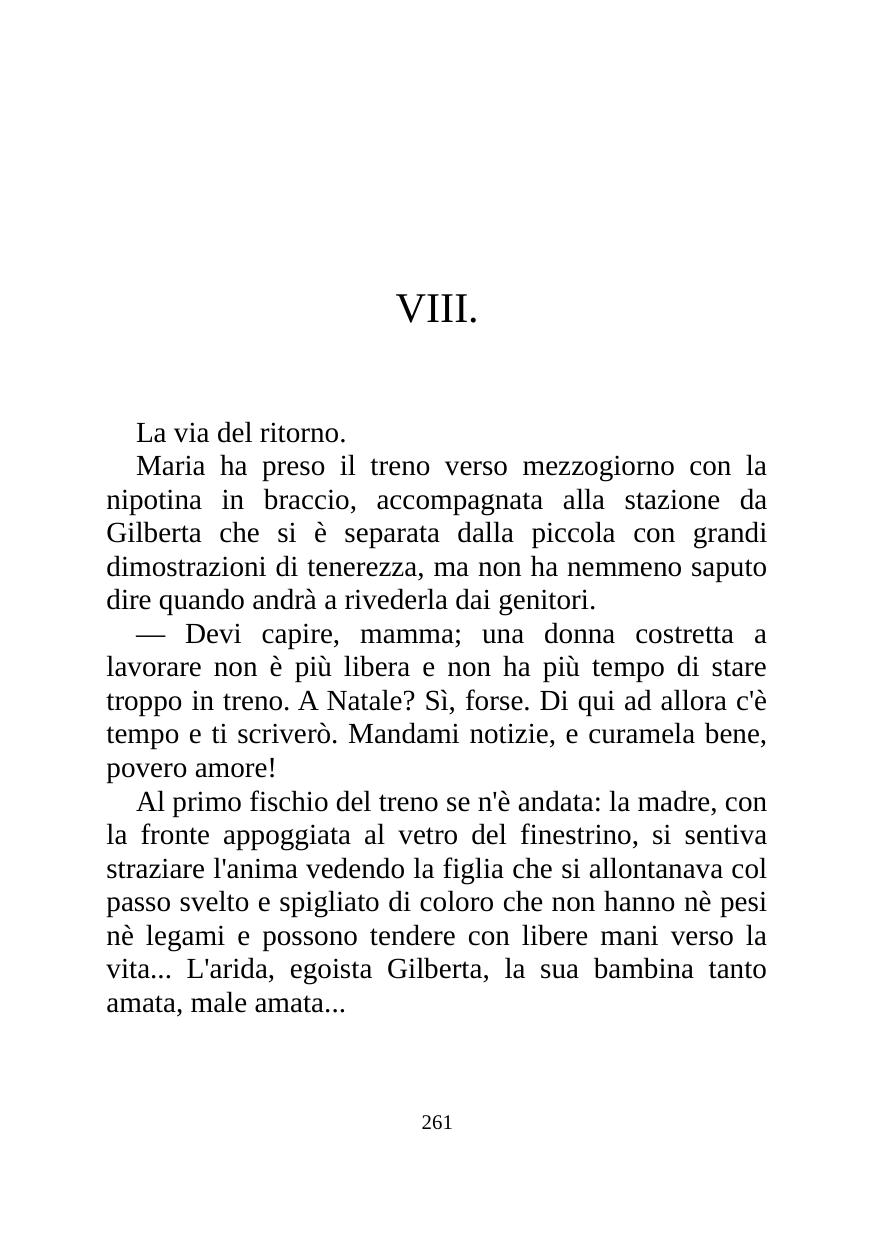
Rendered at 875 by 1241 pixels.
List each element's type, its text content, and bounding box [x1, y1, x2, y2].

subtitle VIII. [106, 283, 768, 332]
text — Devi capire, mamma; una donna costretta a lavorare non è più libera e non ha più tempo di stare troppo in treno. A Natale? Sì, forse. Di qui ad allora c'è tempo e ti scriverò. Mandami notizie, e curamela bene, povero amore! [106, 616, 768, 784]
text La via del ritorno. [106, 415, 768, 448]
text Al primo fischio del treno se n'è andata: la madre, con la fronte appoggiata al vetro del finestrino, si sentiva straziare l'anima vedendo la figlia che si allontanava col passo svelto e spigliato di coloro che non hanno nè pesi nè legami e possono tendere con libere mani verso la vita... L'arida, egoista Gilberta, la sua bambina tanto amata, male amata... [106, 784, 768, 1018]
text Maria ha preso il treno verso mezzogiorno con la nipotina in braccio, accompagnata alla stazione da Gilberta che si è separata dalla piccola con grandi dimostrazioni di tenerezza, ma non ha nemmeno saputo dire quando andrà a rivederla dai genitori. [106, 448, 768, 616]
